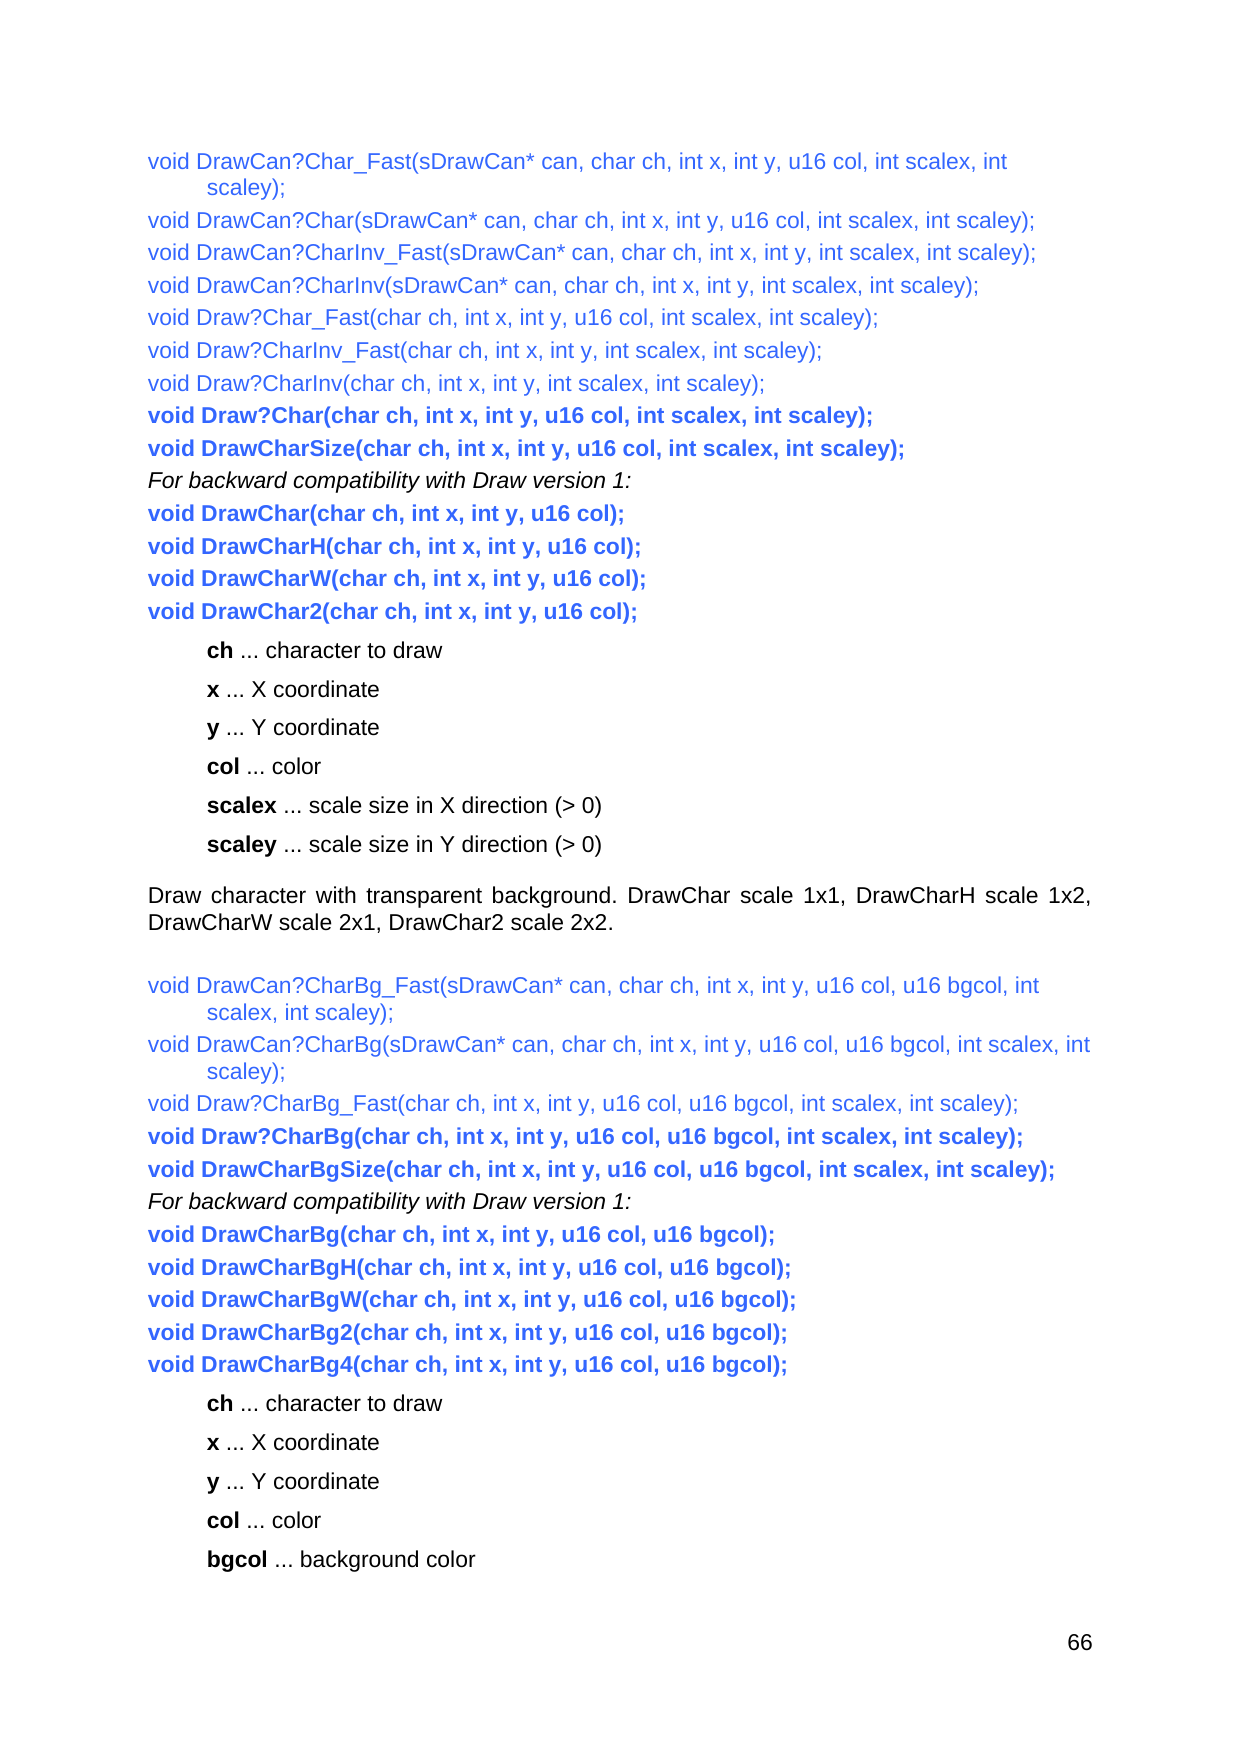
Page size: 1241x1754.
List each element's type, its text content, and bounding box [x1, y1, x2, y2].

text void Draw?CharBg_Fast(char ch, int x, int y, u16 col, u16 bgcol, int scalex, int scaley); [148, 1090, 1093, 1117]
text For backward compatibility with Draw version 1: [148, 467, 1093, 494]
text ch ... character to draw [148, 637, 1093, 663]
text void DrawCan?CharBg_Fast(sDrawCan* can, char ch, int x, int y, u16 col, u16 bgcol, int scalex, int scaley); [148, 972, 1093, 1025]
text void DrawCharBgSize(char ch, int x, int y, u16 col, u16 bgcol, int scalex, int scaley); [148, 1156, 1093, 1182]
text void DrawCan?CharBg(sDrawCan* can, char ch, int x, int y, u16 col, u16 bgcol, int scalex, int scaley); [148, 1031, 1093, 1084]
text Draw character with transparent background. DrawChar scale 1x1, DrawCharH scale 1x2, DrawCharW scale 2x1, DrawChar2 scale 2x2. [148, 882, 1093, 935]
text void DrawChar2(char ch, int x, int y, u16 col); [148, 598, 1093, 624]
text void DrawCharH(char ch, int x, int y, u16 col); [148, 533, 1093, 559]
text void Draw?Char(char ch, int x, int y, u16 col, int scalex, int scaley); [148, 402, 1093, 428]
text bgcol ... background color [148, 1546, 1093, 1572]
text void DrawCan?CharInv(sDrawCan* can, char ch, int x, int y, int scalex, int scaley); [148, 272, 1093, 298]
text void DrawCharBgW(char ch, int x, int y, u16 col, u16 bgcol); [148, 1286, 1093, 1312]
text void Draw?Char_Fast(char ch, int x, int y, u16 col, int scalex, int scaley); [148, 304, 1093, 331]
text void Draw?CharInv(char ch, int x, int y, int scalex, int scaley); [148, 369, 1093, 396]
text void DrawCharW(char ch, int x, int y, u16 col); [148, 565, 1093, 592]
text void DrawChar(char ch, int x, int y, u16 col); [148, 500, 1093, 526]
text For backward compatibility with Draw version 1: [148, 1188, 1093, 1214]
text void DrawCan?Char_Fast(sDrawCan* can, char ch, int x, int y, u16 col, int scalex, int scaley); [148, 148, 1093, 200]
text void DrawCharBg(char ch, int x, int y, u16 col, u16 bgcol); [148, 1221, 1093, 1247]
text void Draw?CharBg(char ch, int x, int y, u16 col, u16 bgcol, int scalex, int scaley); [148, 1123, 1093, 1149]
text scaley ... scale size in Y direction (> 0) [148, 831, 1093, 857]
text y ... Y coordinate [148, 714, 1093, 741]
text void DrawCharBg4(char ch, int x, int y, u16 col, u16 bgcol); [148, 1351, 1093, 1378]
text void Draw?CharInv_Fast(char ch, int x, int y, int scalex, int scaley); [148, 337, 1093, 363]
text void DrawCan?Char(sDrawCan* can, char ch, int x, int y, u16 col, int scalex, int scaley); [148, 207, 1093, 233]
text col ... color [148, 753, 1093, 779]
text void DrawCan?CharInv_Fast(sDrawCan* can, char ch, int x, int y, int scalex, int scaley); [148, 239, 1093, 266]
text y ... Y coordinate [148, 1468, 1093, 1494]
text void DrawCharBgH(char ch, int x, int y, u16 col, u16 bgcol); [148, 1253, 1093, 1280]
text void DrawCharSize(char ch, int x, int y, u16 col, int scalex, int scaley); [148, 435, 1093, 461]
text x ... X coordinate [148, 1429, 1093, 1455]
text void DrawCharBg2(char ch, int x, int y, u16 col, u16 bgcol); [148, 1319, 1093, 1345]
text scalex ... scale size in X direction (> 0) [148, 792, 1093, 818]
text ch ... character to draw [148, 1390, 1093, 1416]
text x ... X coordinate [148, 676, 1093, 702]
text col ... color [148, 1507, 1093, 1533]
